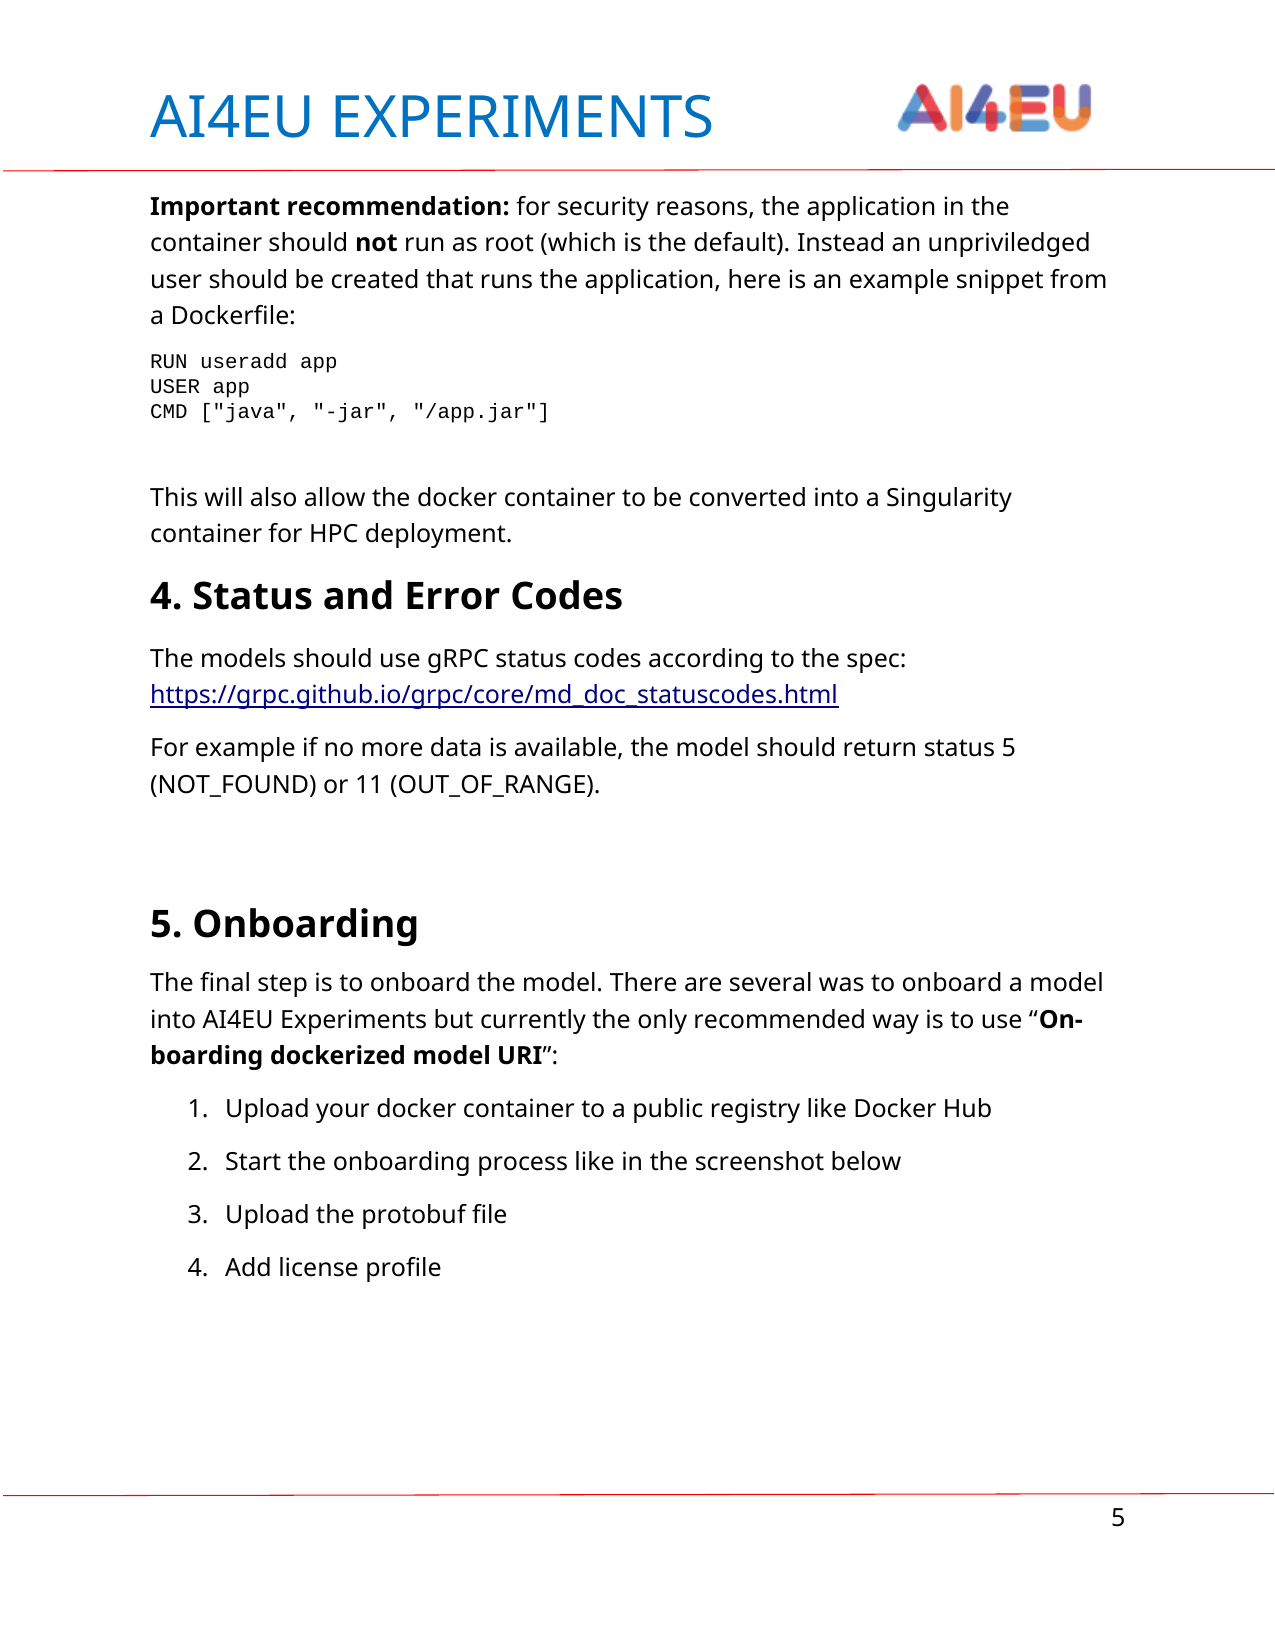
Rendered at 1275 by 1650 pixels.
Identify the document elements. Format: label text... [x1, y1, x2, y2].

text This will also allow the docker container to be converted into a Singularity container for HPC deployment. [150, 479, 1125, 550]
text The final step is to onboard the model. There are several was to onboard a model into AI4EU Experiments but currently the only recommended way is to use “On-boarding dockerized model URI”: [150, 965, 1125, 1072]
text Important recommendation: for security reasons, the application in the container should not run as root (which is the default). Instead an unpriviledged user should be created that runs the application, here is an example snippet from a Dockerfile: [150, 188, 1125, 332]
subtitle 5. Onboarding [150, 897, 1125, 949]
list Upload your docker container to a public registry like Docker Hub [187, 1091, 1125, 1125]
text USER app [150, 376, 1125, 399]
text CMD ["java", "-jar", "/app.jar"] [150, 401, 1125, 425]
list Start the onboarding process like in the screenshot below [187, 1144, 1125, 1178]
text 4. Status and Error Codes [150, 569, 1125, 620]
list Upload the protobuf file [187, 1197, 1125, 1231]
list Add license profile [187, 1250, 1125, 1284]
text The models should use gRPC status codes according to the spec: https://grpc.github.io/grpc/core/md_doc_statuscodes.html [150, 641, 1125, 711]
text RUN useradd app [150, 351, 1125, 374]
text For example if no more data is available, the model should return status 5 (NOT_FOUND) or 11 (OUT_OF_RANGE). [150, 730, 1125, 800]
picture [892, 78, 1099, 143]
